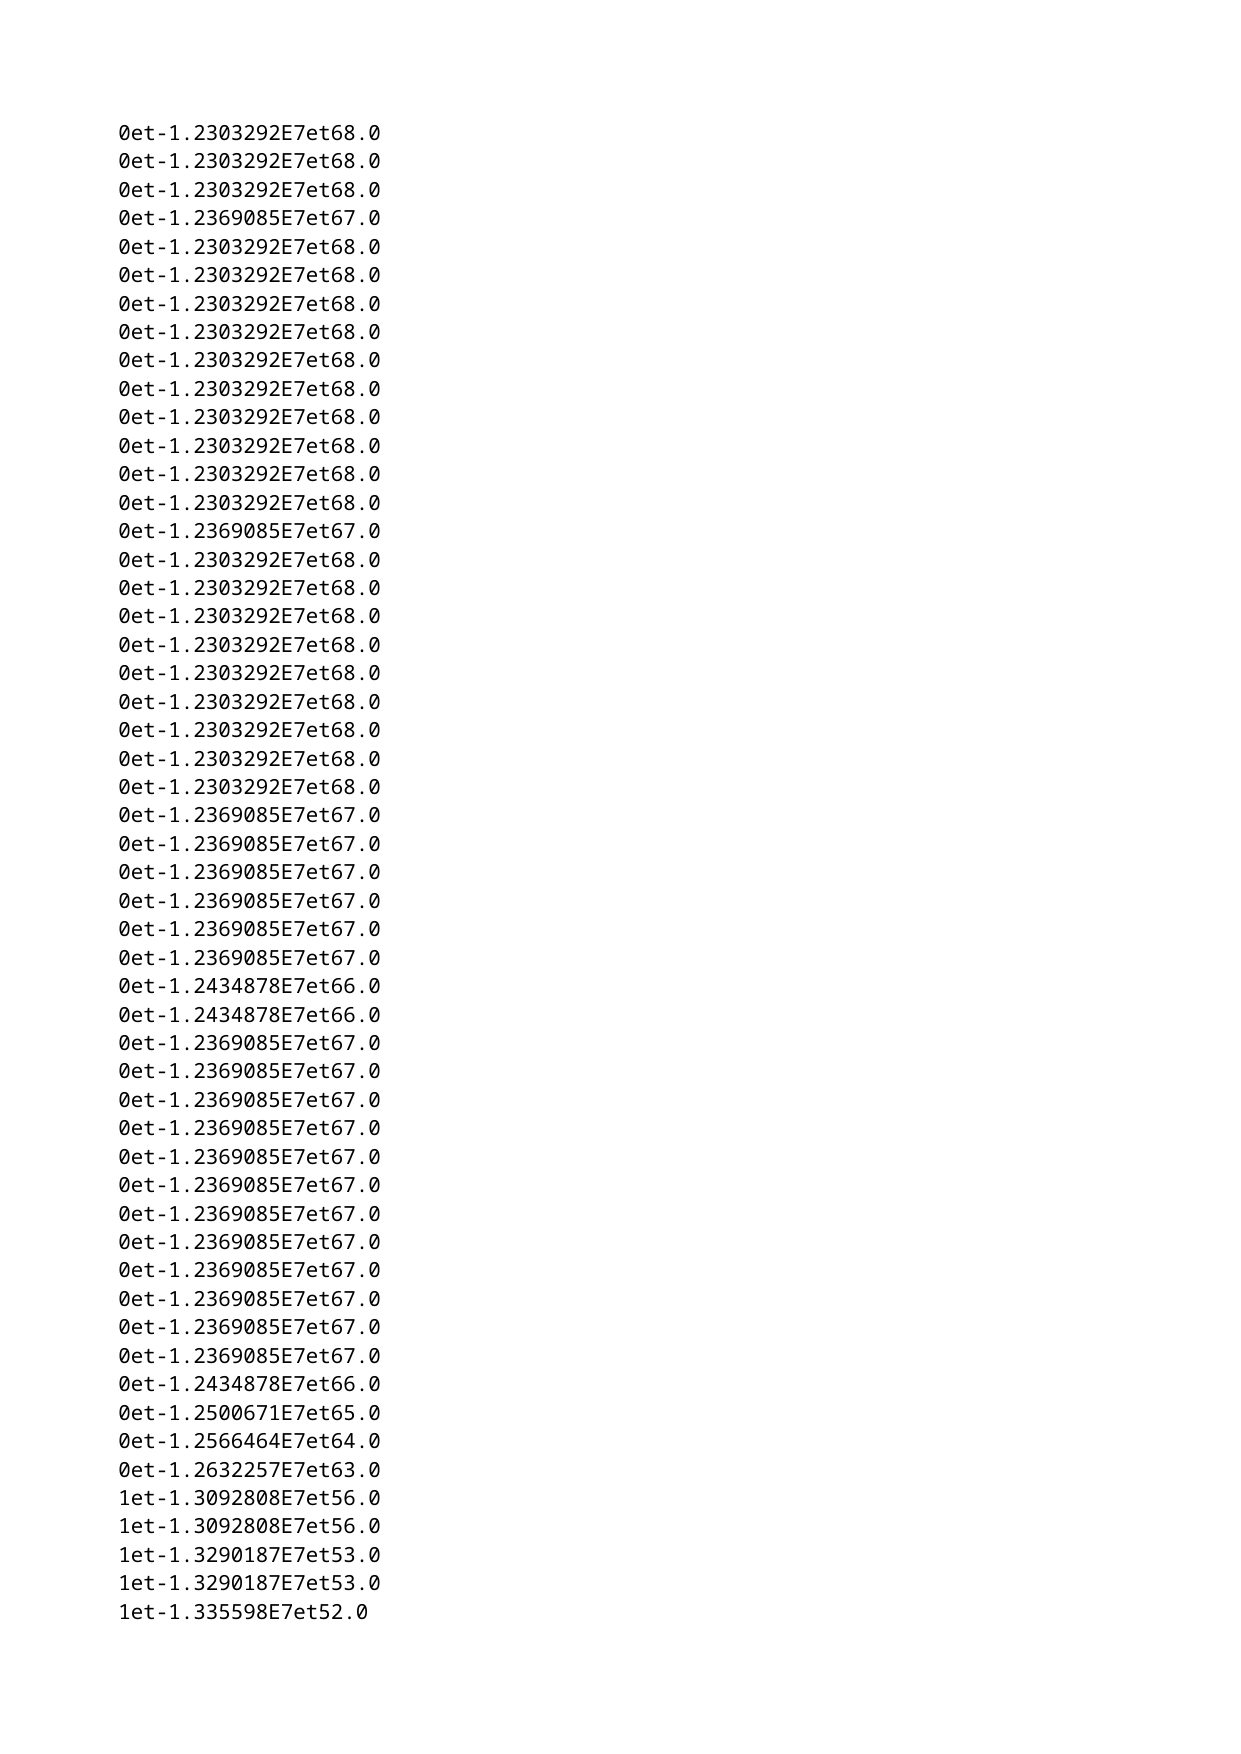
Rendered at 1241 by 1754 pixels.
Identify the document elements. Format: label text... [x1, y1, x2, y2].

text 0et-1.2303292E7et68.0 [118, 374, 1122, 402]
text 0et-1.2369085E7et67.0 [118, 1170, 1122, 1199]
text 1et-1.3092808E7et56.0 [118, 1483, 1122, 1512]
text 0et-1.2303292E7et68.0 [118, 431, 1122, 459]
text 0et-1.2303292E7et68.0 [118, 346, 1122, 374]
text 0et-1.2303292E7et68.0 [118, 317, 1122, 346]
text 0et-1.2303292E7et68.0 [118, 118, 1122, 147]
text 0et-1.2369085E7et67.0 [118, 1341, 1122, 1369]
text 0et-1.2500671E7et65.0 [118, 1398, 1122, 1426]
text 0et-1.2369085E7et67.0 [118, 1256, 1122, 1284]
text 0et-1.2369085E7et67.0 [118, 1142, 1122, 1170]
text 0et-1.2303292E7et68.0 [118, 232, 1122, 260]
text 1et-1.335598E7et52.0 [118, 1597, 1122, 1625]
text 1et-1.3290187E7et53.0 [118, 1540, 1122, 1568]
text 0et-1.2303292E7et68.0 [118, 744, 1122, 772]
text 0et-1.2369085E7et67.0 [118, 1284, 1122, 1312]
text 0et-1.2303292E7et68.0 [118, 772, 1122, 801]
text 0et-1.2434878E7et66.0 [118, 1000, 1122, 1028]
text 0et-1.2369085E7et67.0 [118, 1113, 1122, 1142]
text 0et-1.2303292E7et68.0 [118, 658, 1122, 687]
text 0et-1.2303292E7et68.0 [118, 545, 1122, 573]
text 0et-1.2369085E7et67.0 [118, 1199, 1122, 1227]
text 0et-1.2632257E7et63.0 [118, 1455, 1122, 1483]
text 0et-1.2303292E7et68.0 [118, 602, 1122, 630]
text 0et-1.2303292E7et68.0 [118, 459, 1122, 488]
text 1et-1.3092808E7et56.0 [118, 1512, 1122, 1540]
text 0et-1.2369085E7et67.0 [118, 1312, 1122, 1341]
text 0et-1.2303292E7et68.0 [118, 147, 1122, 175]
text 0et-1.2303292E7et68.0 [118, 573, 1122, 602]
text 0et-1.2303292E7et68.0 [118, 289, 1122, 317]
text 0et-1.2369085E7et67.0 [118, 203, 1122, 232]
text 0et-1.2369085E7et67.0 [118, 829, 1122, 857]
text 0et-1.2369085E7et67.0 [118, 886, 1122, 914]
text 0et-1.2303292E7et68.0 [118, 715, 1122, 744]
text 0et-1.2369085E7et67.0 [118, 1227, 1122, 1256]
text 0et-1.2369085E7et67.0 [118, 516, 1122, 545]
text 0et-1.2303292E7et68.0 [118, 687, 1122, 715]
text 0et-1.2369085E7et67.0 [118, 943, 1122, 971]
text 0et-1.2369085E7et67.0 [118, 857, 1122, 886]
text 0et-1.2303292E7et68.0 [118, 260, 1122, 289]
text 0et-1.2369085E7et67.0 [118, 1057, 1122, 1085]
text 0et-1.2369085E7et67.0 [118, 801, 1122, 829]
text 0et-1.2434878E7et66.0 [118, 971, 1122, 1000]
text 0et-1.2434878E7et66.0 [118, 1369, 1122, 1398]
text 1et-1.3290187E7et53.0 [118, 1568, 1122, 1597]
text 0et-1.2303292E7et68.0 [118, 630, 1122, 658]
text 0et-1.2303292E7et68.0 [118, 402, 1122, 431]
text 0et-1.2369085E7et67.0 [118, 914, 1122, 943]
text 0et-1.2369085E7et67.0 [118, 1028, 1122, 1057]
text 0et-1.2303292E7et68.0 [118, 175, 1122, 203]
text 0et-1.2566464E7et64.0 [118, 1426, 1122, 1455]
text 0et-1.2303292E7et68.0 [118, 488, 1122, 516]
text 0et-1.2369085E7et67.0 [118, 1085, 1122, 1113]
